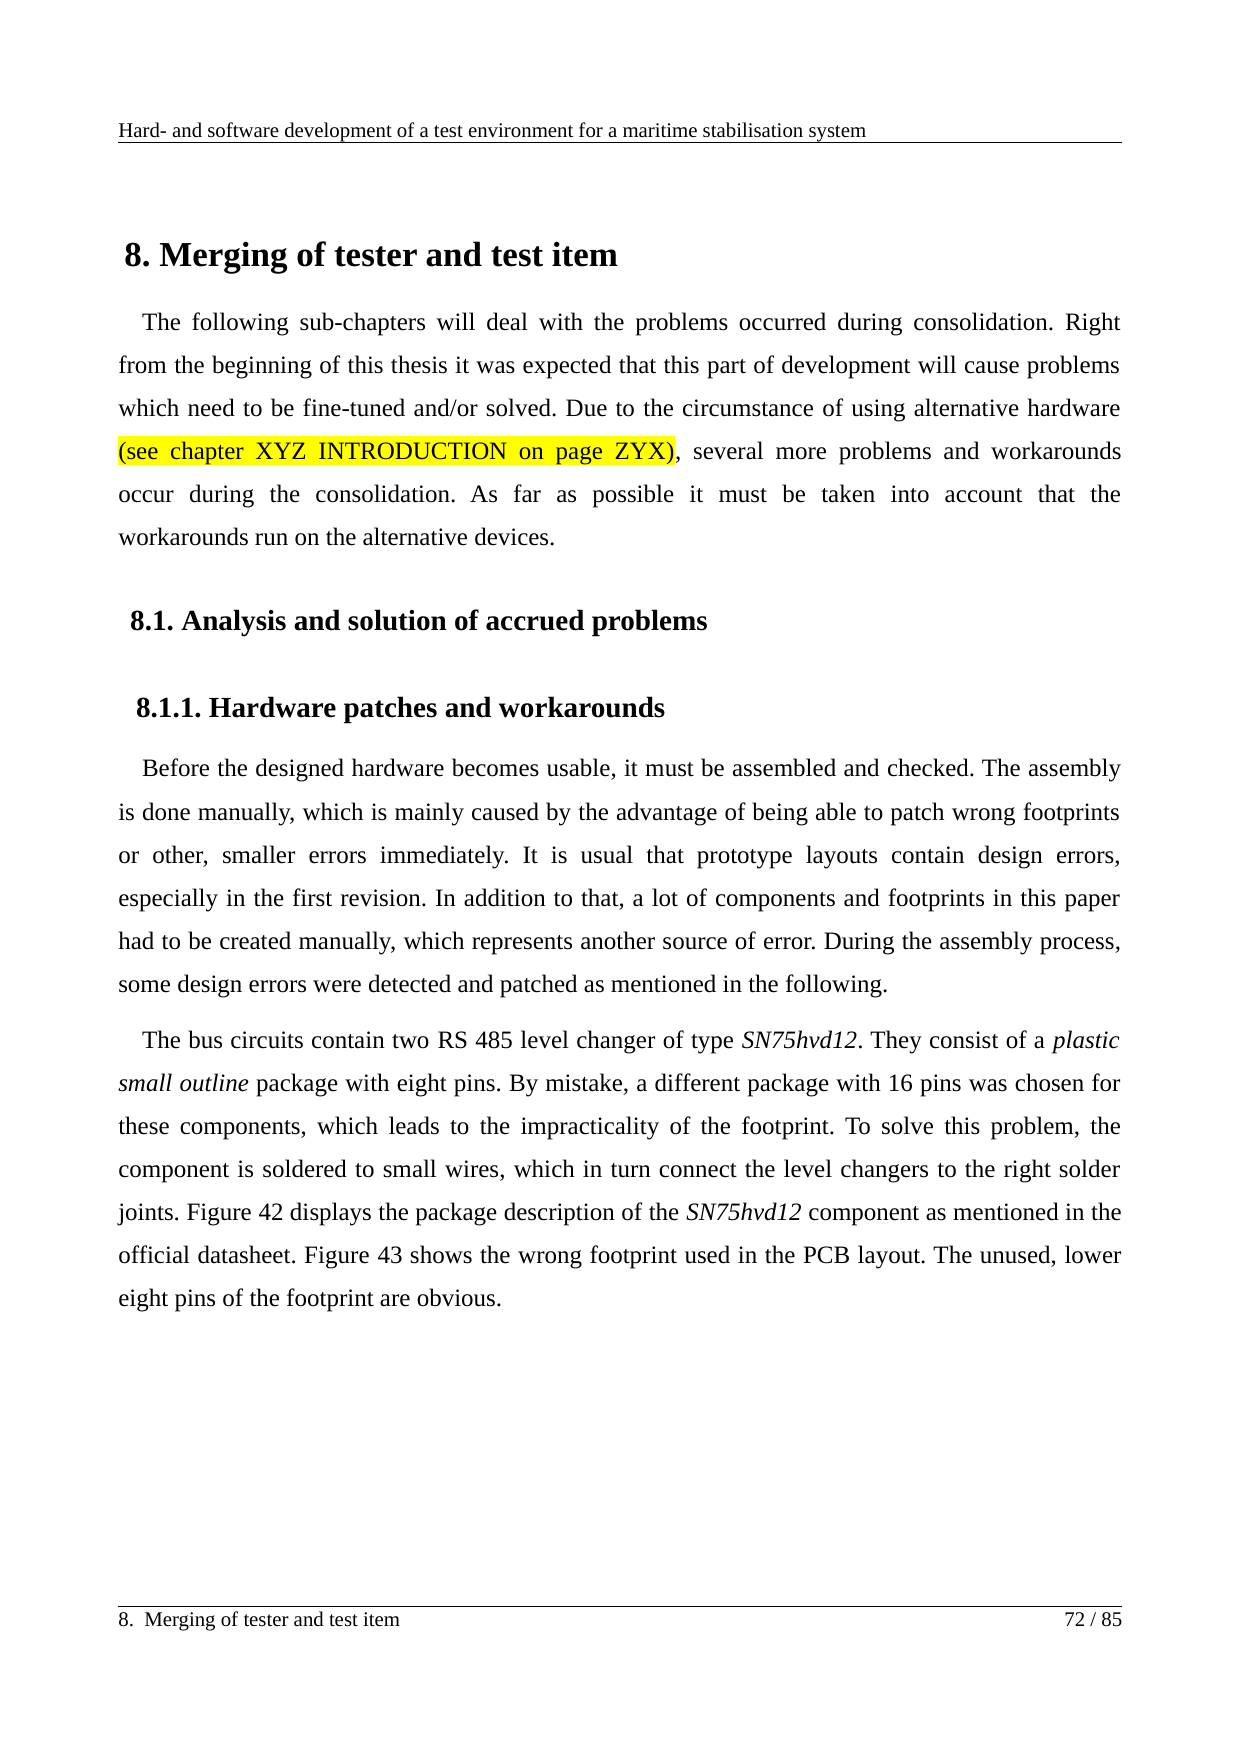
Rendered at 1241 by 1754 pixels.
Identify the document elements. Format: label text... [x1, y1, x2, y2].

text The following sub-chapters will deal with the problems occurred during consolidation. Right from the beginning of this thesis it was expected that this part of development will cause problems which need to be fine-tuned and/or solved. Due to the circumstance of using alternative hardware (see chapter XYZ INTRODUCTION on page ZYX), several more problems and workarounds occur during the consolidation. As far as possible it must be taken into account that the workarounds run on the alternative devices. [118, 307, 1122, 551]
text The bus circuits contain two RS 485 level changer of type SN75hvd12. They consist of a plastic small outline package with eight pins. By mistake, a different package with 16 pins was chosen for these components, which leads to the impracticality of the footprint. To solve this problem, the component is soldered to small wires, which in turn connect the level changers to the right solder joints. Figure 42 displays the package description of the SN75hvd12 component as mentioned in the official datasheet. Figure 43 shows the wrong footprint used in the PCB layout. The unused, lower eight pins of the footprint are obvious. [118, 1025, 1122, 1312]
subtitle Merging of tester and test item [118, 234, 1122, 274]
text Before the designed hardware becomes usable, it must be assembled and checked. The assembly is done manually, which is mainly caused by the advantage of being able to patch wrong footprints or other, smaller errors immediately. It is usual that prototype layouts contain design errors, especially in the first revision. In addition to that, a lot of components and footprints in this paper had to be created manually, which represents another source of error. During the assembly process, some design errors were detected and patched as mentioned in the following. [118, 753, 1122, 998]
subtitle Hardware patches and workarounds [118, 691, 1122, 724]
subtitle Analysis and solution of accrued problems [118, 603, 1122, 636]
